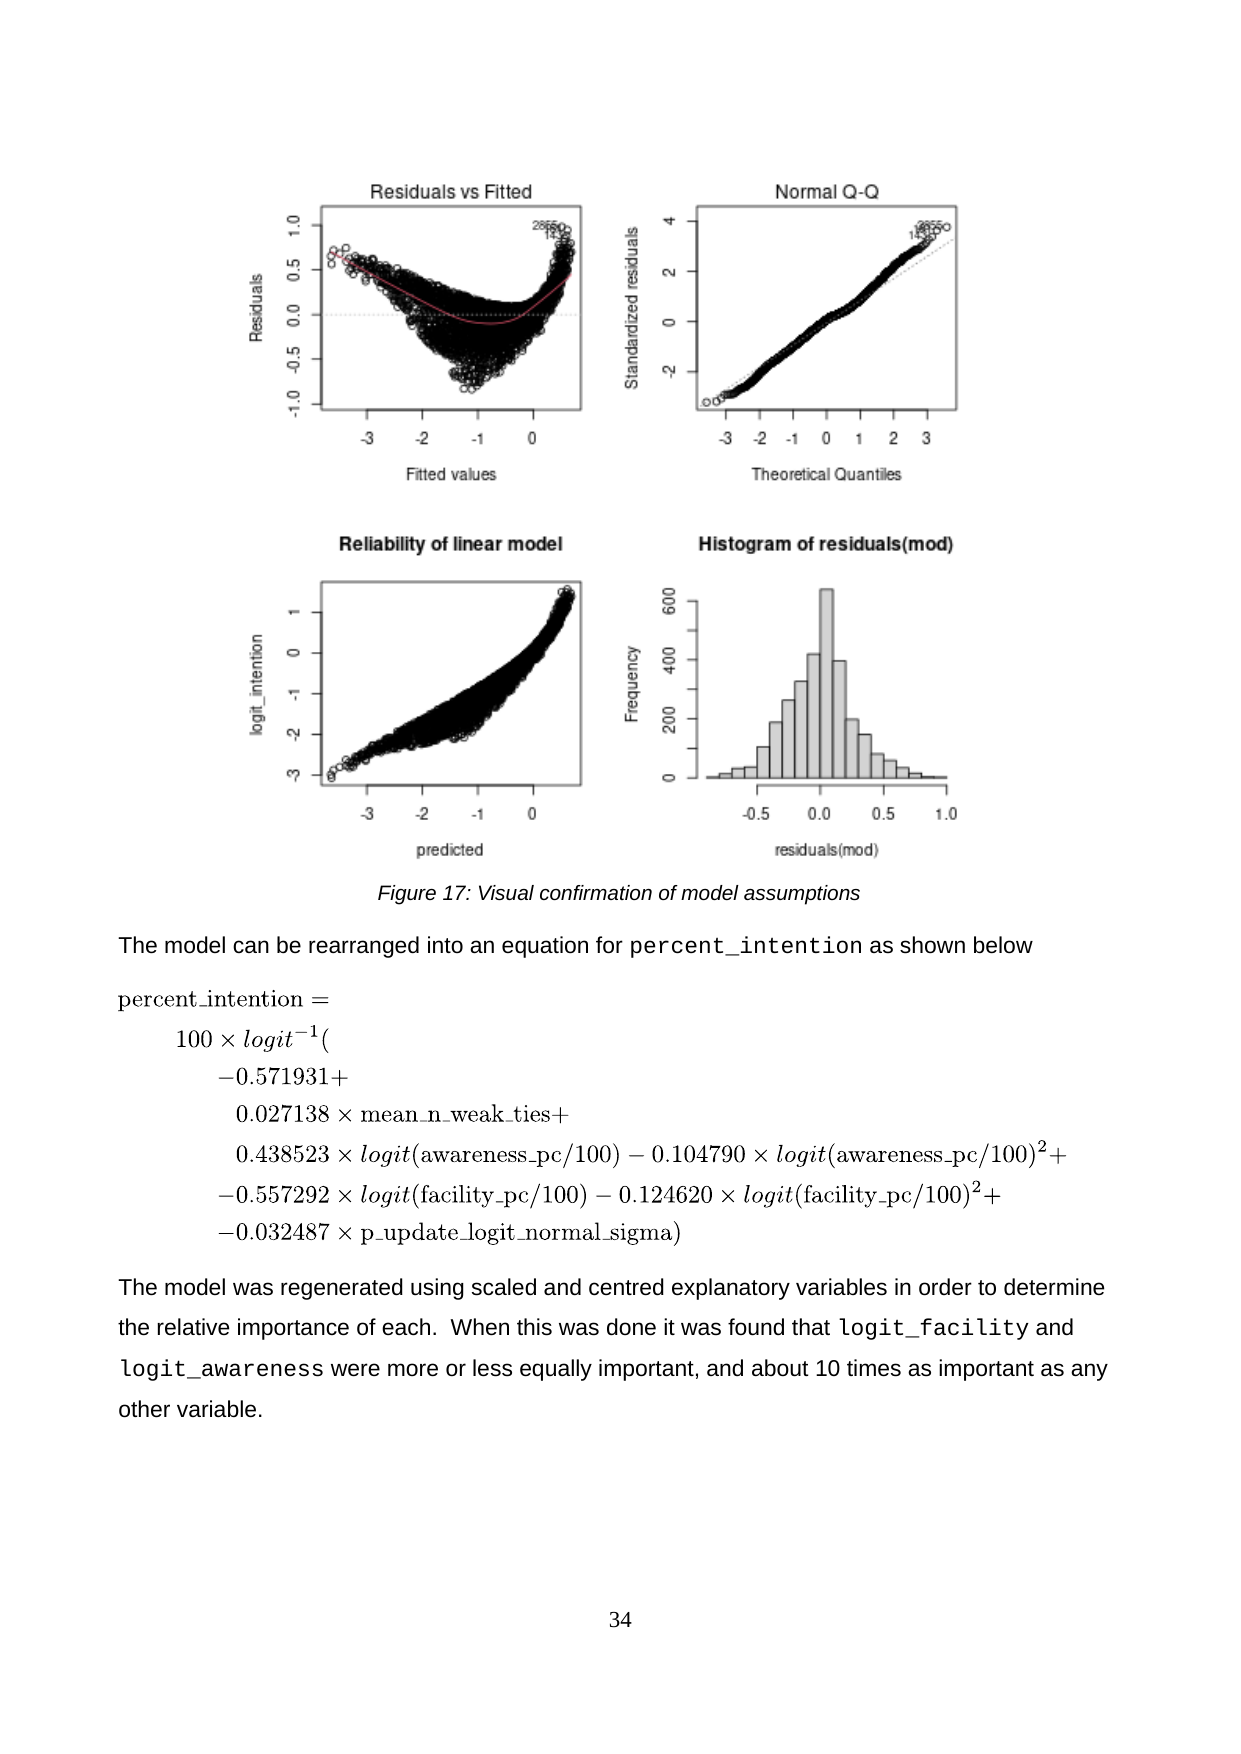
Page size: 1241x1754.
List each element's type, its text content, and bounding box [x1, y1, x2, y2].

text Figure 17: Visual confirmation of model assumptions [245, 881, 995, 904]
picture [245, 130, 995, 881]
text The model was regenerated using scaled and centred explanatory variables in order to determine the relative importance of each. When this was done it was found that logit_facility and logit_awareness were more or less equally important, and about 10 times as important as any other variable. [118, 1274, 1122, 1423]
text The model can be rearranged into an equation for percent_intention as shown below [118, 932, 1122, 961]
